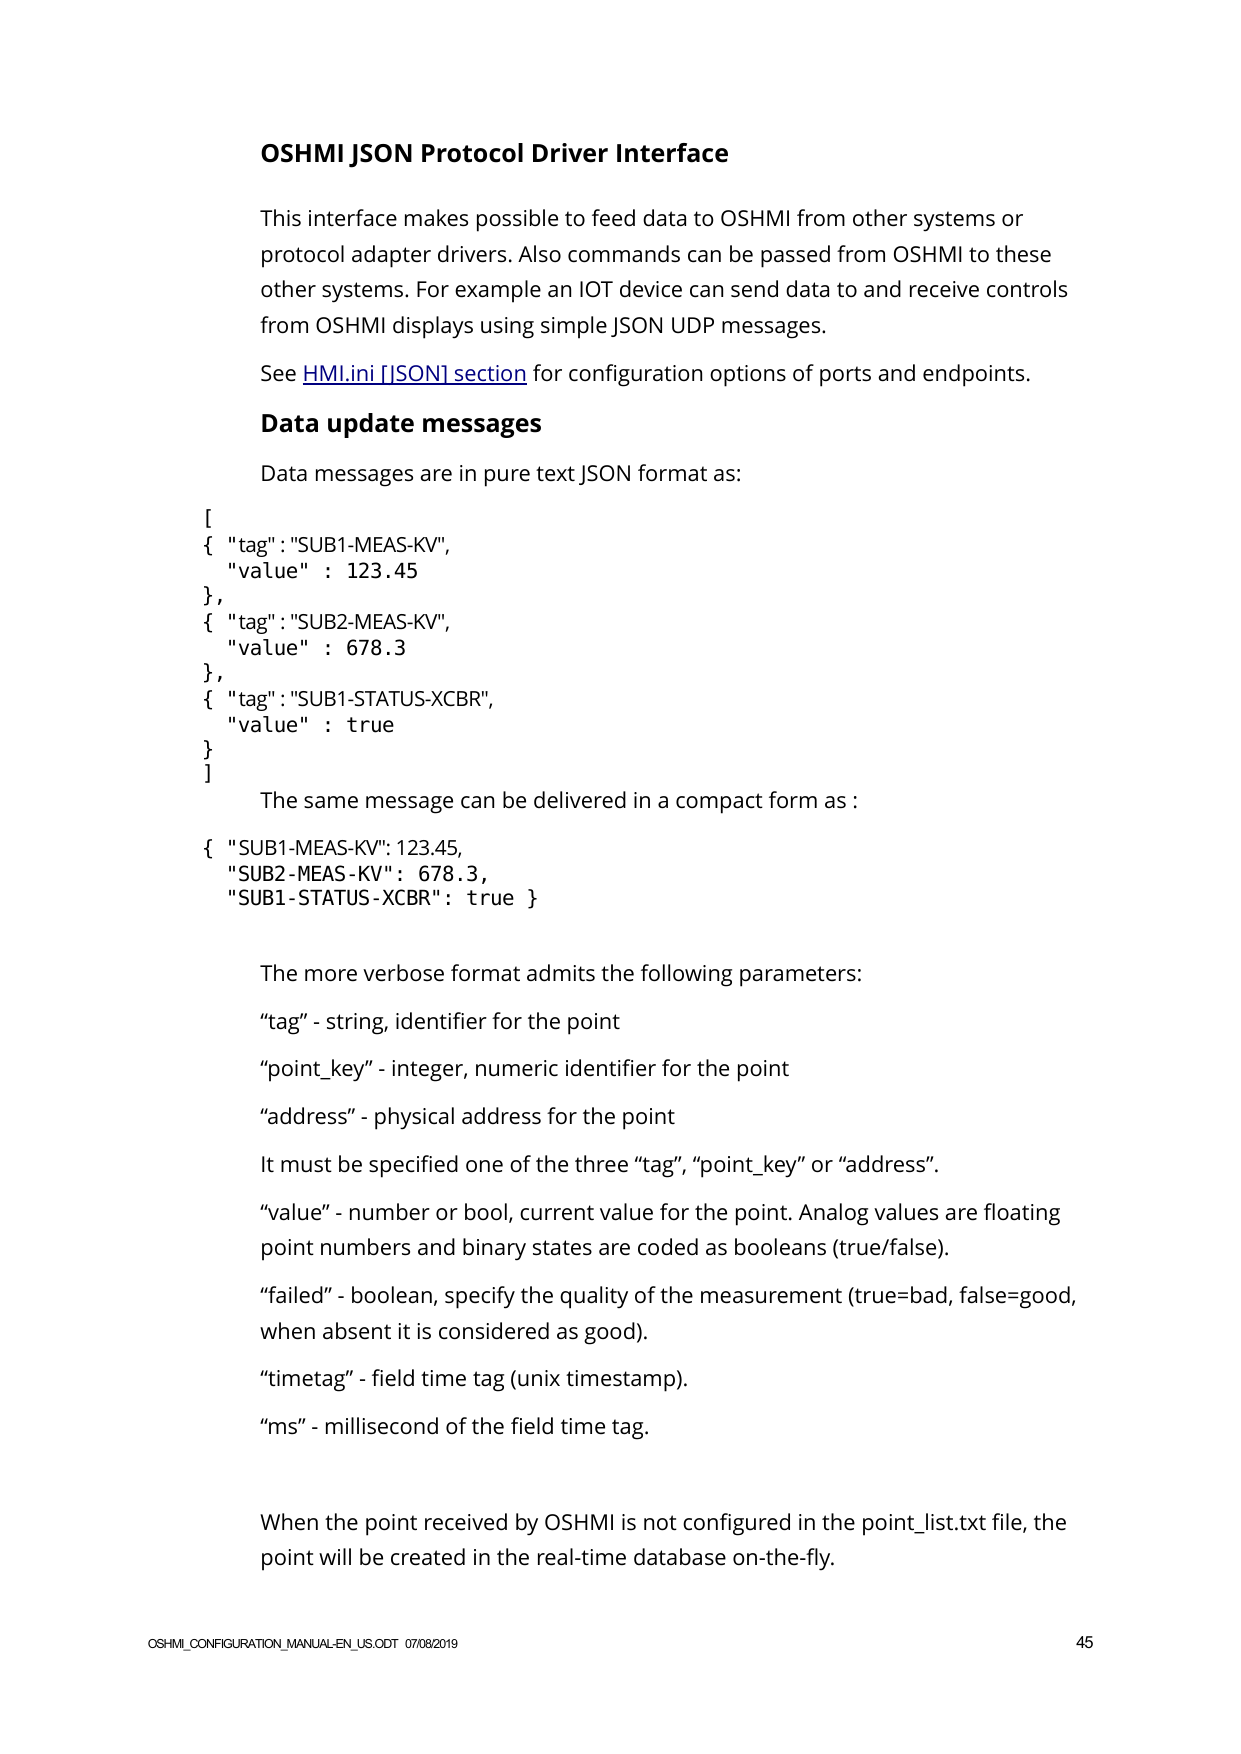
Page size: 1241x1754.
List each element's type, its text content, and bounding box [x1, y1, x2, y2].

text “tag” - string, identifier for the point [260, 1006, 1093, 1035]
text The same message can be delivered in a compact form as : [260, 786, 1093, 815]
text See HMI.ini [JSON] section for configuration options of ports and endpoints. [260, 358, 1093, 388]
text } [202, 737, 1093, 761]
text { "tag" : "SUB1-MEAS-KV", [202, 530, 1093, 559]
text "value" : true [202, 713, 1093, 737]
subtitle OSHMI JSON Protocol Driver Interface [260, 136, 1093, 170]
text { "tag" : "SUB2-MEAS-KV", [202, 607, 1093, 636]
text { "tag" : "SUB1-STATUS-XCBR", [202, 684, 1093, 713]
text “timetag” - field time tag (unix timestamp). [260, 1363, 1093, 1393]
text ] [202, 761, 1093, 786]
text It must be specified one of the three “tag”, “point_key” or “address”. [260, 1149, 1093, 1178]
text Data messages are in pure text JSON format as: [260, 458, 1093, 488]
text This interface makes possible to feed data to OSHMI from other systems or protocol adapter drivers. Also commands can be passed from OSHMI to these other systems. For example an IOT device can send data to and receive controls from OSHMI displays using simple JSON UDP messages. [260, 203, 1093, 340]
text “address” - physical address for the point [260, 1101, 1093, 1131]
text “ms” - millisecond of the field time tag. [260, 1411, 1093, 1441]
text "value" : 678.3 [202, 636, 1093, 660]
text “value” - number or bool, current value for the point. Analog values are floating point numbers and binary states are coded as booleans (true/false). [260, 1196, 1093, 1262]
text [ [202, 506, 1093, 530]
text { "SUB1-MEAS-KV": 123.45, [202, 833, 1093, 862]
text "SUB1-STATUS-XCBR": true } [202, 886, 1093, 910]
text When the point received by OSHMI is not configured in the point_list.txt file, the point will be created in the real-time database on-the-fly. [260, 1506, 1093, 1572]
text “failed” - boolean, specify the quality of the measurement (true=bad, false=good, when absent it is considered as good). [260, 1280, 1093, 1345]
text }, [202, 583, 1093, 607]
text Data update messages [260, 406, 1093, 439]
text "value" : 123.45 [202, 559, 1093, 583]
text “point_key” - integer, numeric identifier for the point [260, 1053, 1093, 1083]
text The more verbose format admits the following parameters: [260, 958, 1093, 988]
text "SUB2-MEAS-KV": 678.3, [202, 862, 1093, 886]
text }, [202, 660, 1093, 684]
